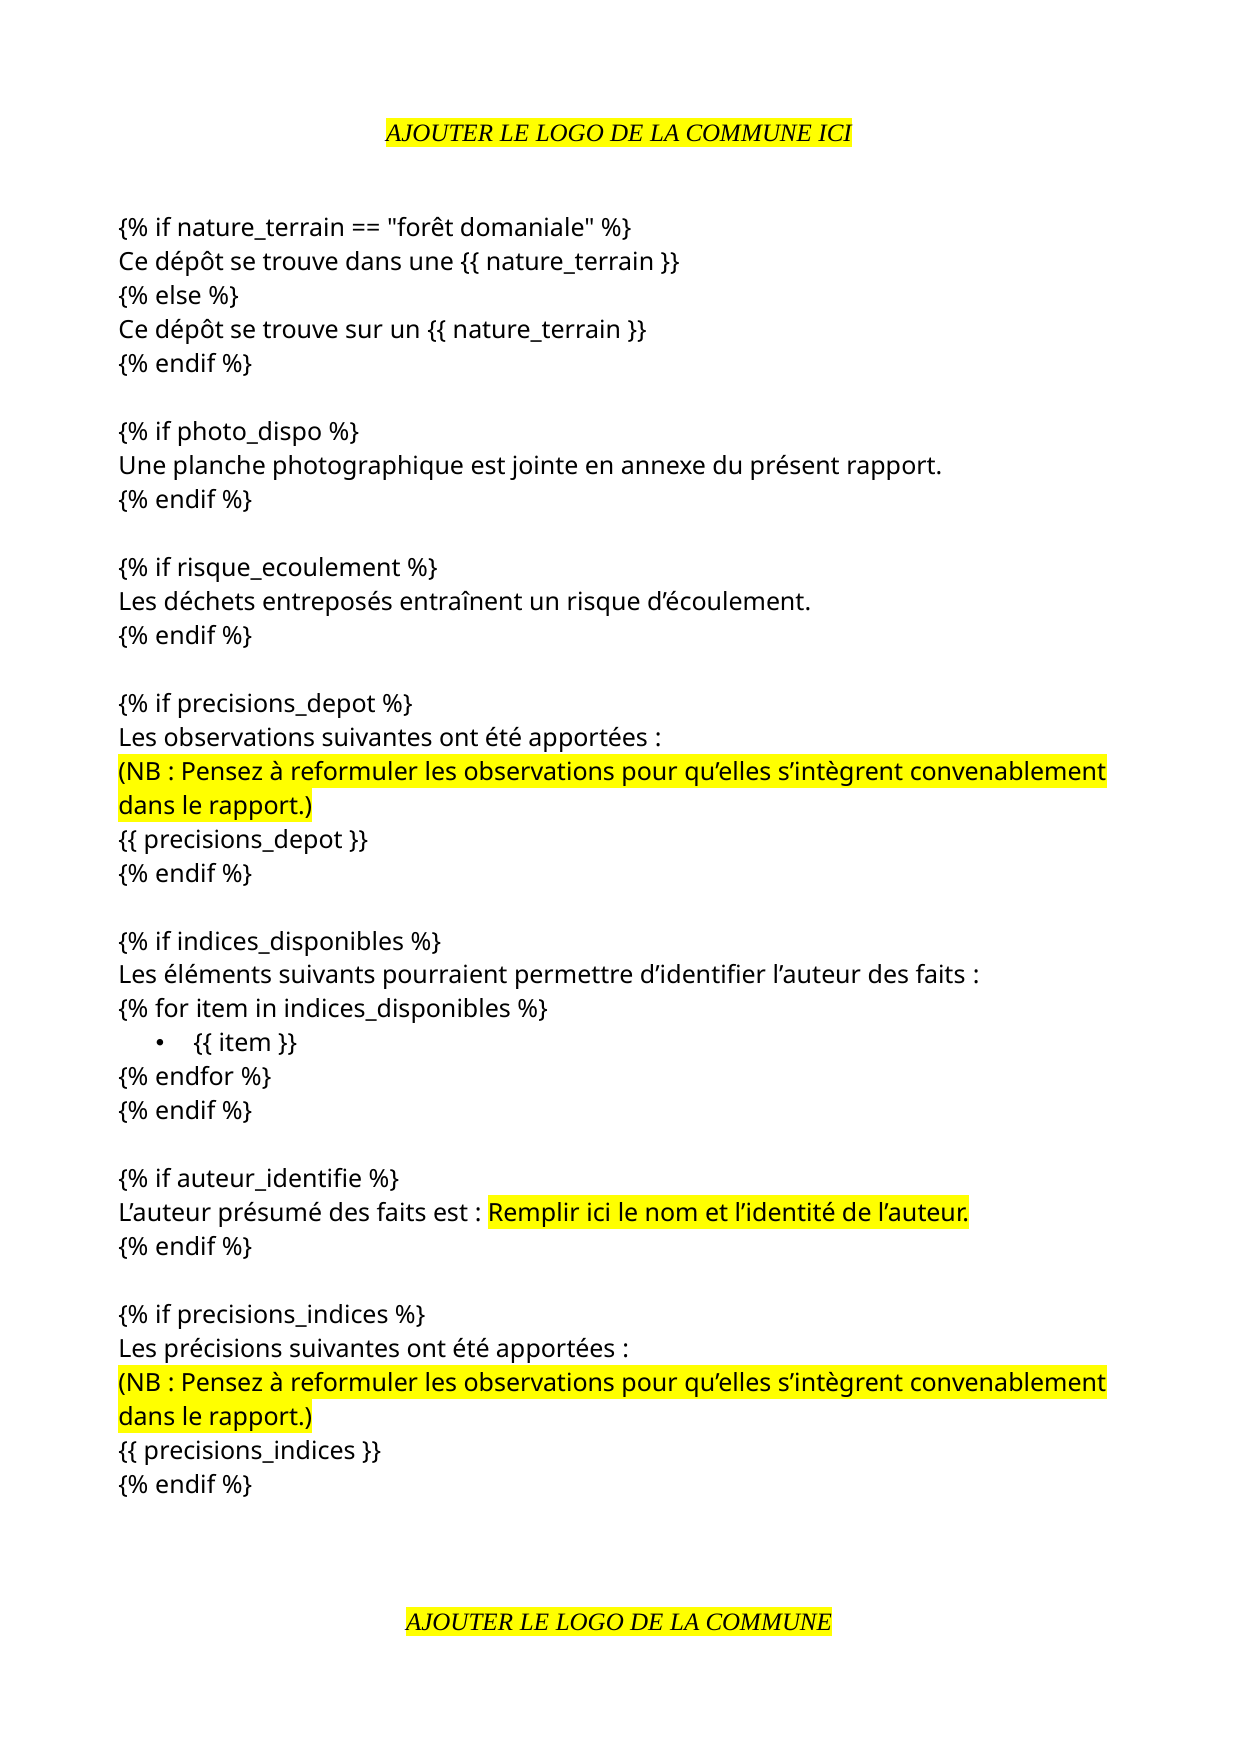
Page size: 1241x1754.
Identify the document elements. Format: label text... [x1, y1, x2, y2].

text {% endif %} [118, 618, 1122, 652]
list {{ item }} [156, 1025, 1122, 1059]
text {% for item in indices_disponibles %} [118, 991, 1122, 1025]
text Les observations suivantes ont été apportées : [118, 720, 1122, 754]
text {% if photo_dispo %} [118, 414, 1122, 448]
text {% endfor %} [118, 1059, 1122, 1093]
text {% if nature_terrain == "forêt domaniale" %} [118, 210, 1122, 244]
text {% endif %} [118, 856, 1122, 889]
text (NB : Pensez à reformuler les observations pour qu’elles s’intègrent convenablement dans le rapport.) [118, 754, 1122, 822]
text {% if precisions_depot %} [118, 686, 1122, 720]
text {% if indices_disponibles %} [118, 923, 1122, 957]
text Les précisions suivantes ont été apportées : [118, 1331, 1122, 1365]
text {% if risque_ecoulement %} [118, 550, 1122, 584]
text {{ precisions_indices }} [118, 1433, 1122, 1467]
text {% if auteur_identifie %} [118, 1161, 1122, 1195]
text {% endif %} [118, 346, 1122, 380]
text {% endif %} [118, 1229, 1122, 1263]
text {% endif %} [118, 1467, 1122, 1501]
text Les déchets entreposés entraînent un risque d’écoulement. [118, 584, 1122, 618]
text L’auteur présumé des faits est : Remplir ici le nom et l’identité de l’auteur. [118, 1195, 1122, 1229]
text (NB : Pensez à reformuler les observations pour qu’elles s’intègrent convenablement dans le rapport.) [118, 1365, 1122, 1433]
text Les éléments suivants pourraient permettre d’identifier l’auteur des faits : [118, 957, 1122, 991]
text {{ precisions_depot }} [118, 822, 1122, 856]
text {% else %} [118, 278, 1122, 312]
text {% endif %} [118, 482, 1122, 516]
text Ce dépôt se trouve sur un {{ nature_terrain }} [118, 312, 1122, 346]
text {% if precisions_indices %} [118, 1297, 1122, 1331]
text Ce dépôt se trouve dans une {{ nature_terrain }} [118, 244, 1122, 278]
text {% endif %} [118, 1093, 1122, 1127]
text Une planche photographique est jointe en annexe du présent rapport. [118, 448, 1122, 482]
